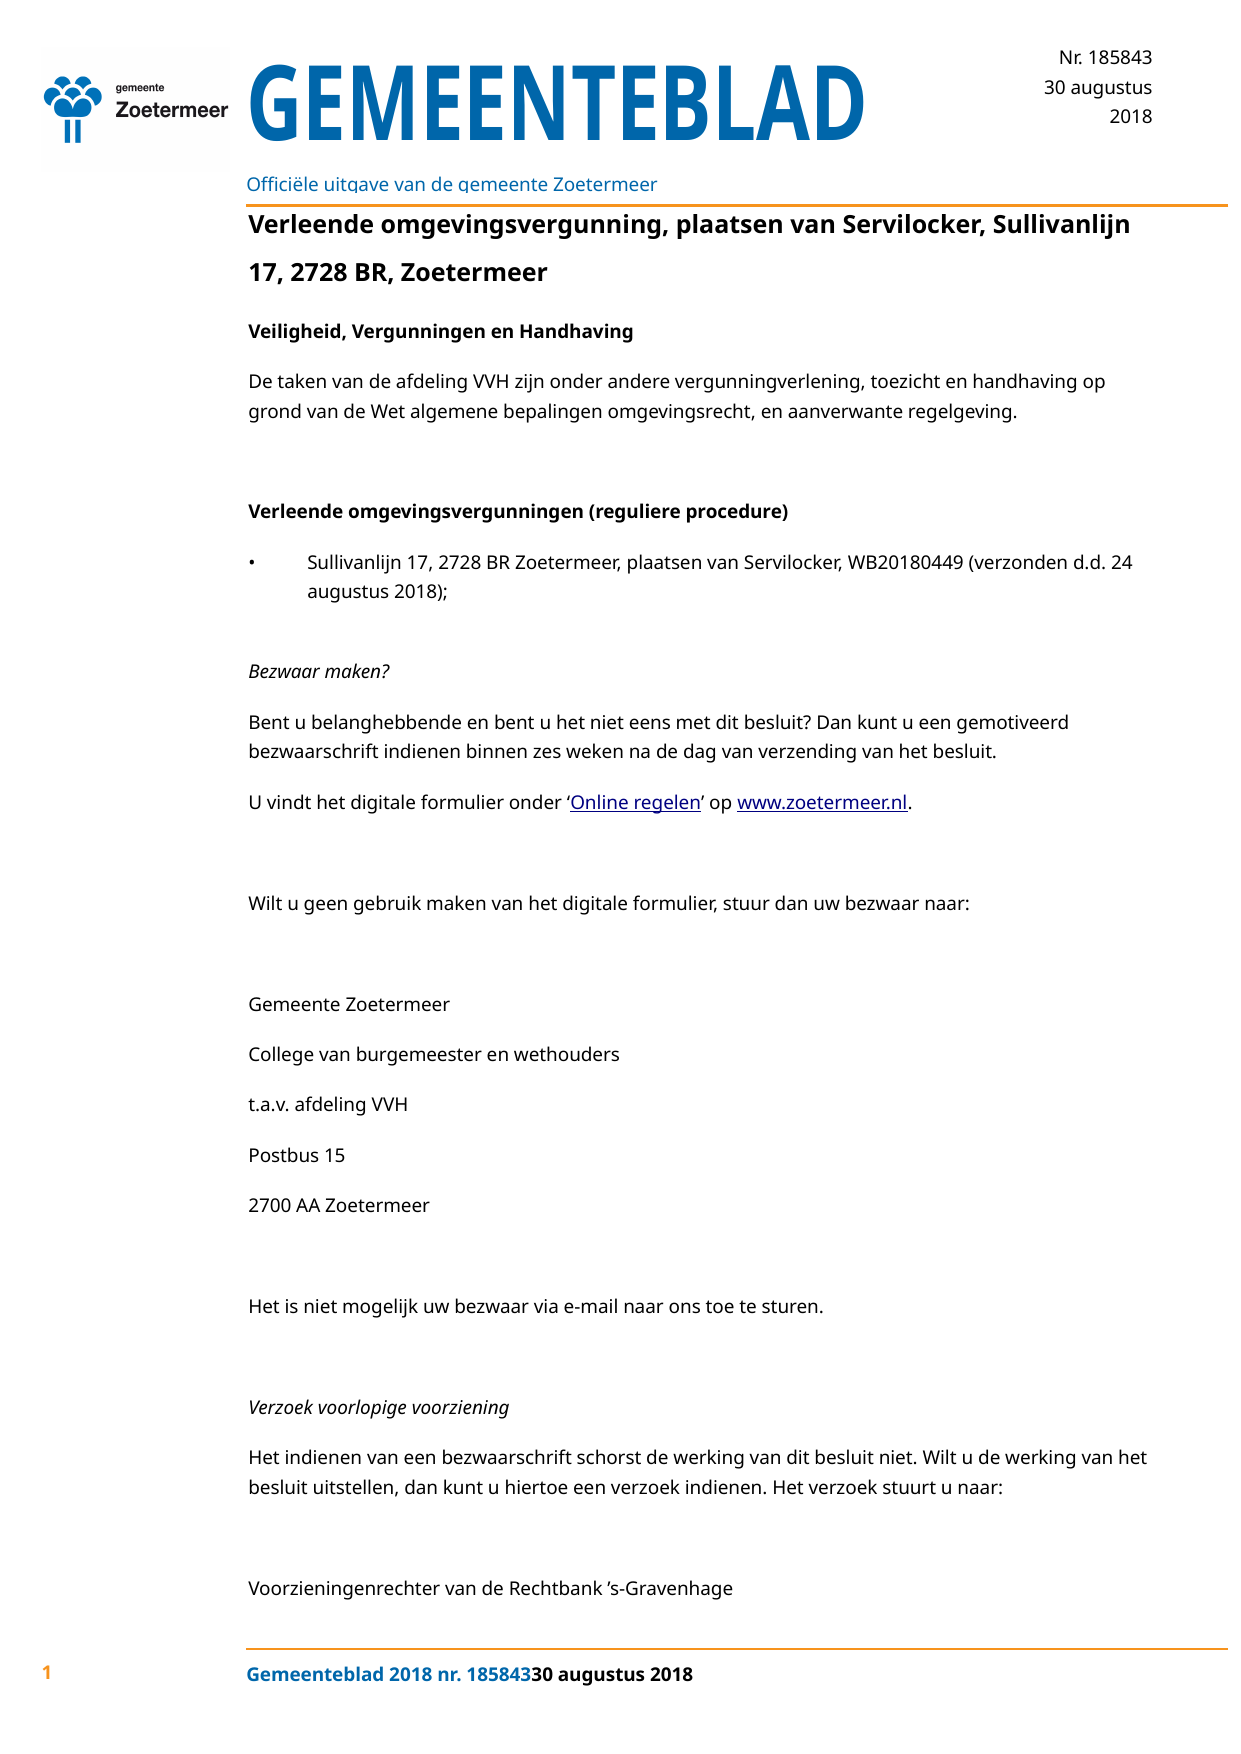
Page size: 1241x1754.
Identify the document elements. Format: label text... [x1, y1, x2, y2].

text 2700 AA Zoetermeer [248, 1192, 1152, 1218]
text Postbus 15 [248, 1142, 1152, 1168]
text Voorzieningenrechter van de Rechtbank ’s-Gravenhage [248, 1575, 1152, 1601]
text Verleende omgevingsvergunningen (reguliere procedure) [248, 499, 1152, 524]
text t.a.v. afdeling VVH [248, 1092, 1152, 1117]
text U vindt het digitale formulier onder ‘Online regelen’ op www.zoetermeer.nl. [248, 789, 1152, 815]
text Verzoek voorlopige voorziening [248, 1394, 1152, 1420]
text Het indienen van een bezwaarschrift schorst de werking van dit besluit niet. Wilt u de werking van het besluit uitstellen, dan kunt u hiertoe een verzoek indienen. Het verzoek stuurt u naar: [248, 1444, 1152, 1500]
text Veiligheid, Vergunningen en Handhaving [248, 318, 1152, 344]
text De taken van de afdeling VVH zijn onder andere vergunningverlening, toezicht en handhaving op grond van de Wet algemene bepalingen omgevingsrecht, en aanverwante regelgeving. [248, 368, 1152, 424]
text Het is niet mogelijk uw bezwaar via e-mail naar ons toe te sturen. [248, 1293, 1152, 1319]
text Bent u belanghebbende en bent u het niet eens met dit besluit? Dan kunt u een gemotiveerd bezwaarschrift indienen binnen zes weken na de dag van verzending van het besluit. [248, 709, 1152, 764]
list Sullivanlijn 17, 2728 BR Zoetermeer, plaatsen van Servilocker, WB20180449 (verzonden d.d. 24 augustus 2018); [248, 549, 1152, 604]
text Gemeente Zoetermeer [248, 991, 1152, 1017]
picture [41, 47, 231, 172]
text Bezwaar maken? [248, 659, 1152, 684]
text College van burgemeester en wethouders [248, 1041, 1152, 1067]
text Wilt u geen gebruik maken van het digitale formulier, stuur dan uw bezwaar naar: [248, 890, 1152, 916]
text Verleende omgevingsvergunning, plaatsen van Servilocker, Sullivanlijn 17, 2728 BR, Zoetermeer [248, 207, 1152, 288]
